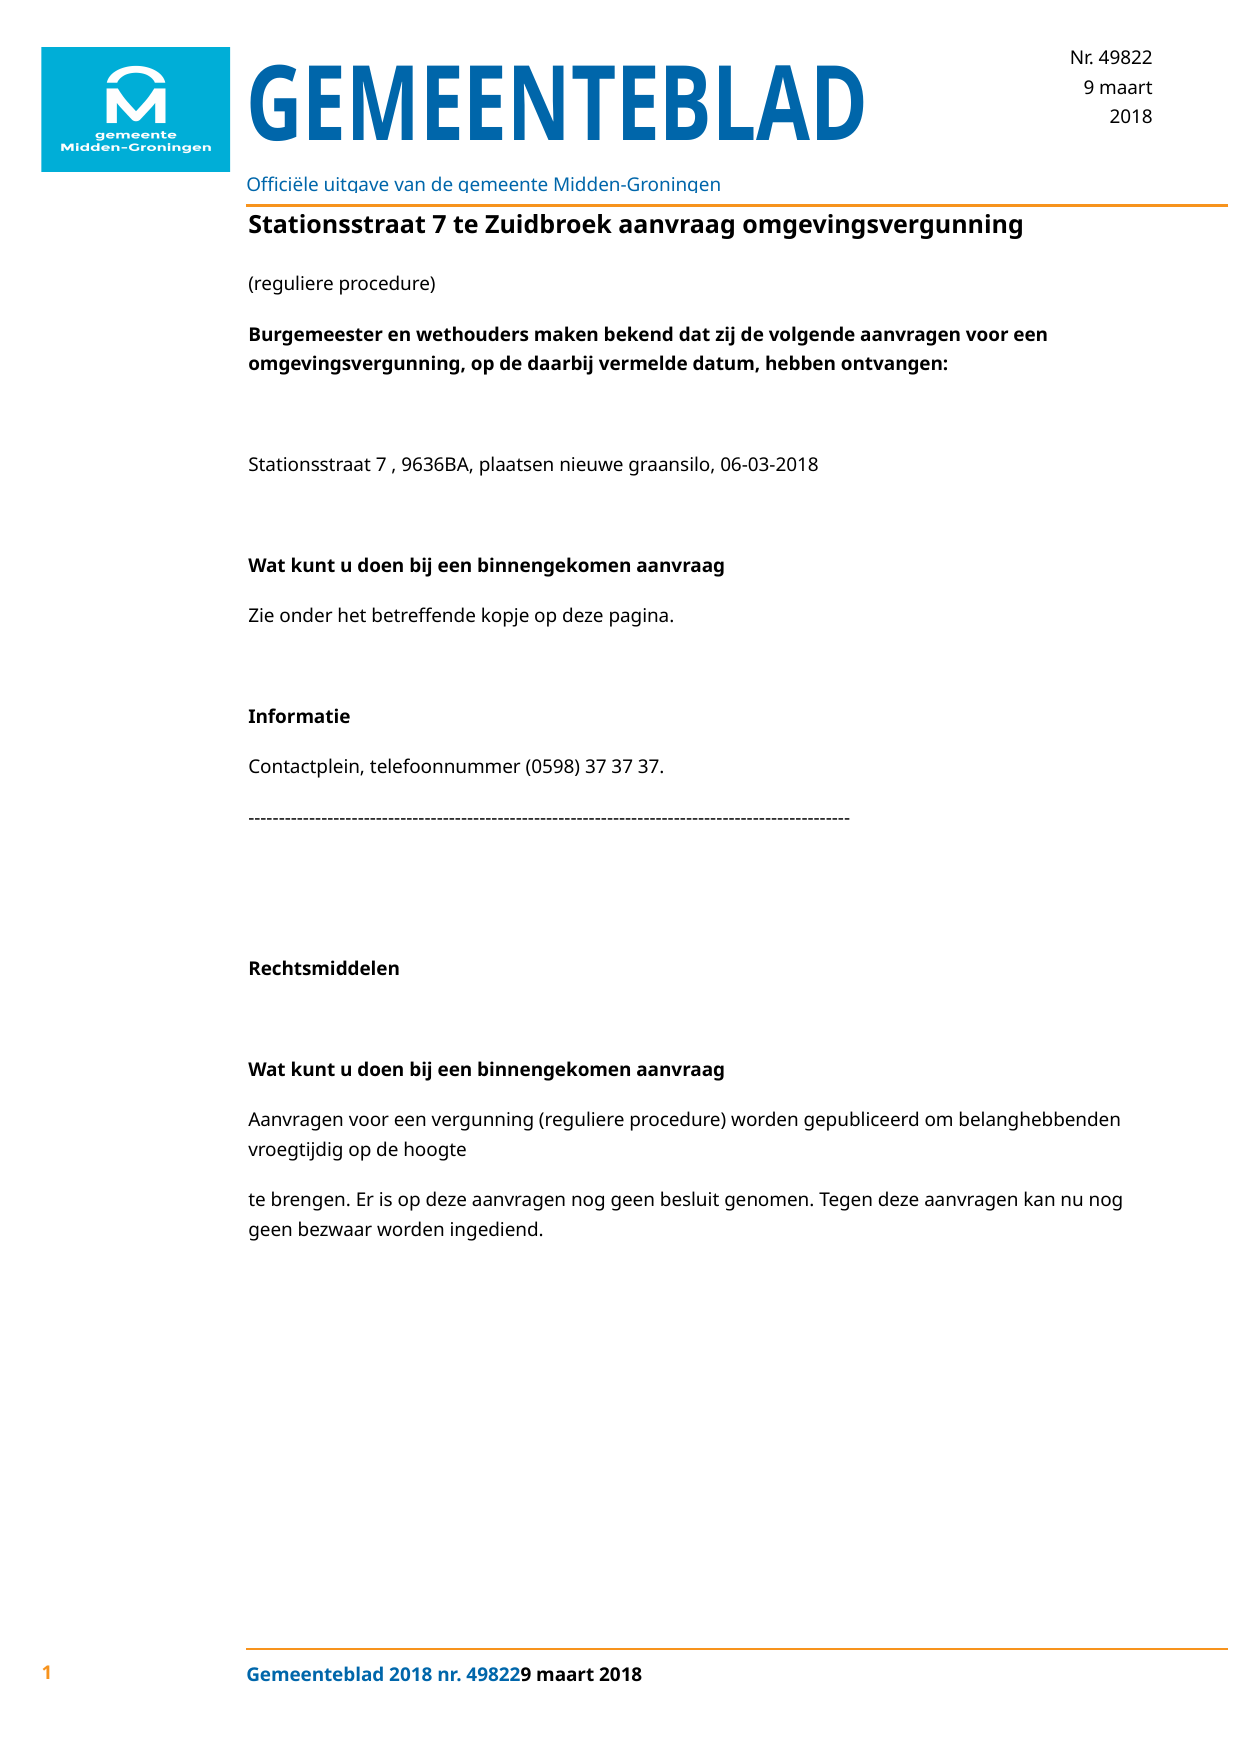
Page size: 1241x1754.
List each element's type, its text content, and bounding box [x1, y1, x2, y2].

text Wat kunt u doen bij een binnengekomen aanvraag [248, 1056, 1152, 1082]
text Informatie [248, 703, 1152, 729]
text te brengen. Er is op deze aanvragen nog geen besluit genomen. Tegen deze aanvragen kan nu nog geen bezwaar worden ingediend. [248, 1187, 1152, 1242]
text Contactplein, telefoonnummer (0598) 37 37 37. [248, 754, 1152, 779]
text Wat kunt u doen bij een binnengekomen aanvraag [248, 552, 1152, 578]
text Stationsstraat 7 , 9636BA, plaatsen nieuwe graansilo, 06-03-2018 [248, 451, 1152, 477]
text Burgemeester en wethouders maken bekend dat zij de volgende aanvragen voor een omgevingsvergunning, op de daarbij vermelde datum, hebben ontvangen: [248, 321, 1152, 376]
text Rechtsmiddelen [248, 955, 1152, 981]
picture [184, 146, 190, 153]
picture [107, 89, 165, 122]
text (reguliere procedure) [248, 270, 1152, 296]
text Stationsstraat 7 te Zuidbroek aanvraag omgevingsvergunning [248, 207, 1152, 241]
text Aanvragen voor een vergunning (reguliere procedure) worden gepubliceerd om belanghebbenden vroegtijdig op de hoogte [248, 1107, 1152, 1162]
text Zie onder het betreffende kopje op deze pagina. [248, 602, 1152, 628]
text --------------------------------------------------------------------------------------------------- [248, 804, 1152, 830]
picture [108, 66, 164, 82]
